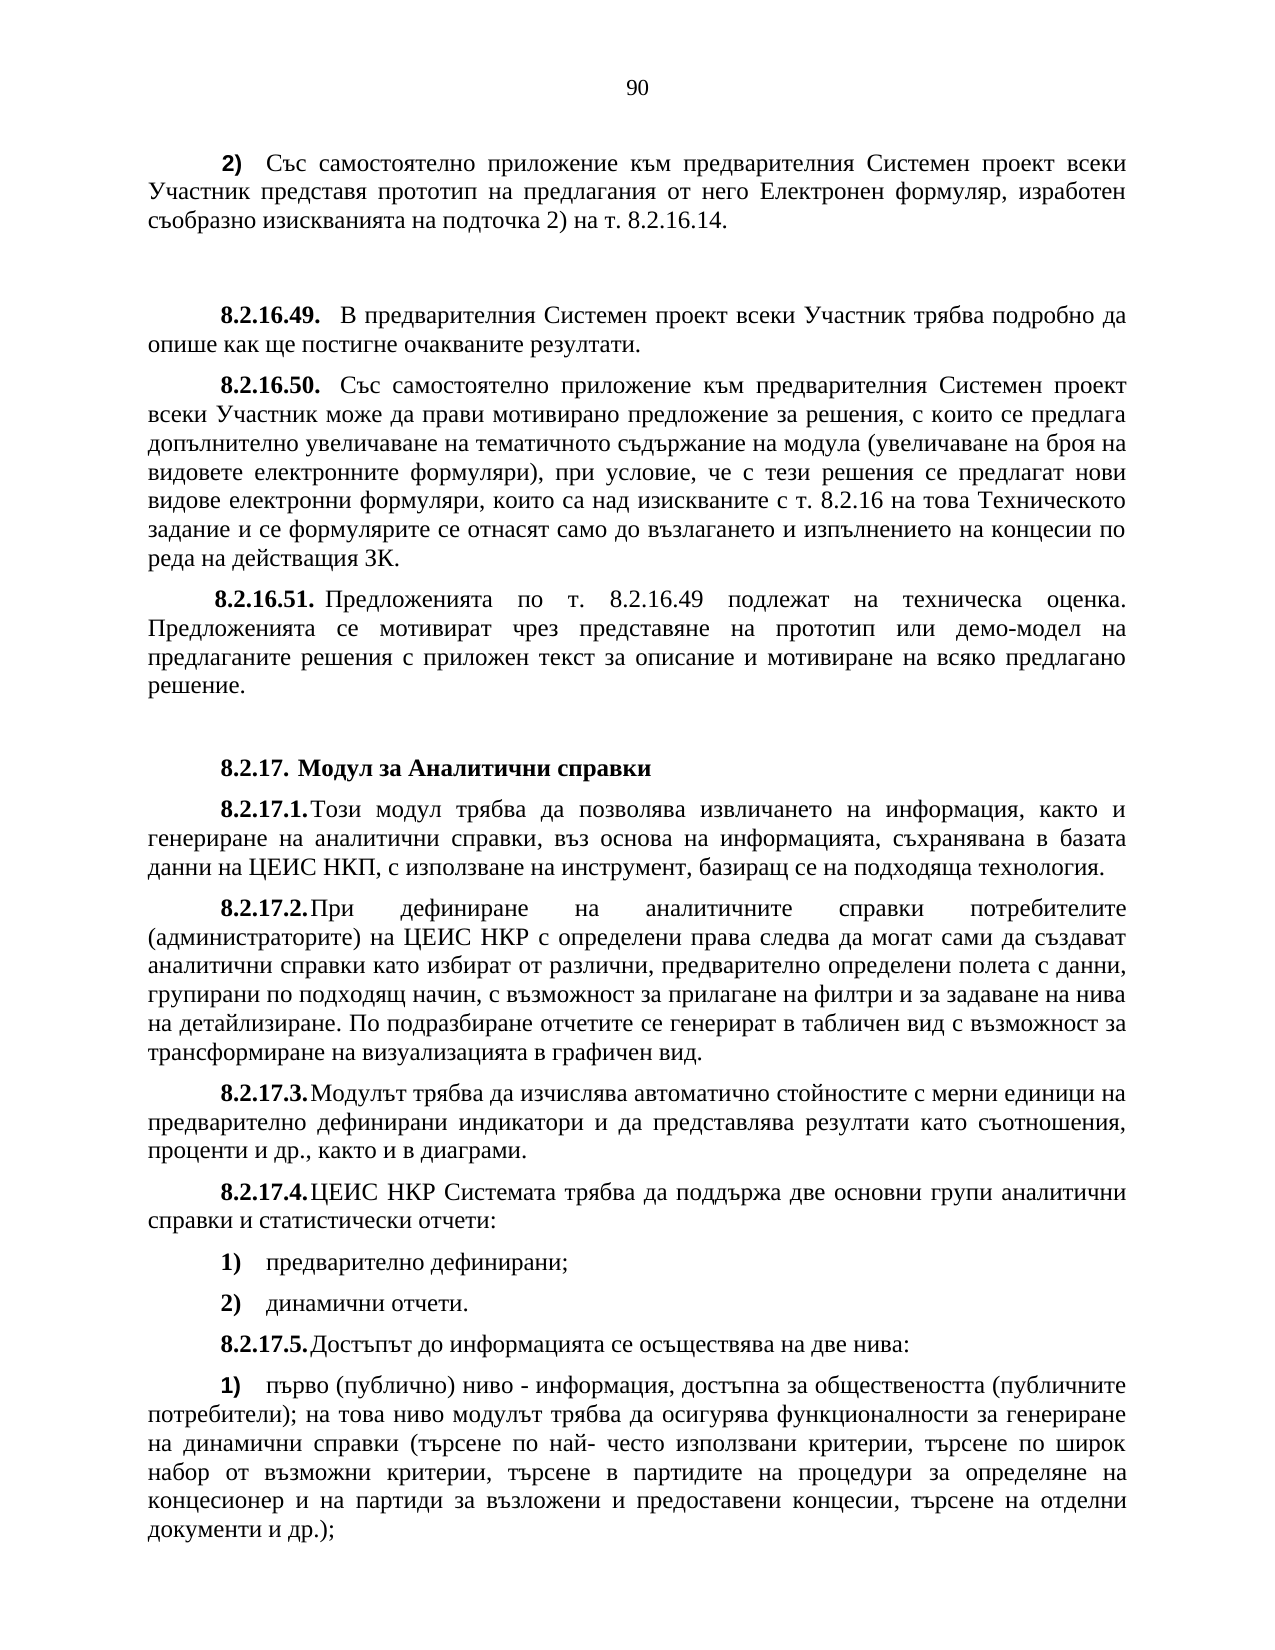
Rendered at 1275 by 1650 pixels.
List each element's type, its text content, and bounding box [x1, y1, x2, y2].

list Предложенията по т. 8.2.16.49 подлежат на техническа оценка. Предложенията се мотивират чрез представяне на прототип или демо-модел на предлаганите решения с приложен текст за описание и мотивиране на всяко предлагано решение. [148, 584, 1127, 699]
list предварително дефинирани; [148, 1247, 1127, 1275]
list Достъпът до информацията се осъществява на две нива: [148, 1329, 1127, 1358]
list Модулът трябва да изчислява автоматично стойностите с мерни единици на предварително дефинирани индикатори и да представлява резултати като съотношения, проценти и др., както и в диаграми. [148, 1078, 1127, 1164]
list ЦЕИС НКР Системата трябва да поддържа две основни групи аналитични справки и статистически отчети: [148, 1177, 1127, 1234]
list динамични отчети. [148, 1288, 1127, 1317]
list Със самостоятелно приложение към предварителния Системен проект всеки Участник може да прави мотивирано предложение за решения, с които се предлага допълнително увеличаване на тематичното съдържание на модула (увеличаване на броя на видовете електронните формуляри), при условие, че с тези решения се предлагат нови видове електронни формуляри, които са над изискваните с т. 8.2.16 на това Техническото задание и се формулярите се отнасят само до възлагането и изпълнението на концесии по реда на действащия ЗК. [148, 370, 1127, 572]
list При дефиниране на аналитичните справки потребителите (администраторите) на ЦЕИС НКР с определени права следва да могат сами да създават аналитични справки като избират от различни, предварително определени полета с данни, групирани по подходящ начин, с възможност за прилагане на филтри и за задаване на нива на детайлизиране. По подразбиране отчетите се генерират в табличен вид с възможност за трансформиране на визуализацията в графичен вид. [148, 893, 1127, 1065]
list Модул за Аналитични справки [148, 753, 1127, 782]
list първо (публично) ниво - информация, достъпна за обществеността (публичните потребители); на това ниво модулът трябва да осигурява функционалности за генериране на динамични справки (търсене по най- често използвани критерии, търсене по широк набор от възможни критерии, търсене в партидите на процедури за определяне на концесионер и на партиди за възложени и предоставени концесии, търсене на отделни документи и др.); [148, 1370, 1127, 1543]
list Този модул трябва да позволява извличането на информация, както и генериране на аналитични справки, въз основа на информацията, съхранявана в базата данни на ЦЕИС НКП, с използване на инструмент, базиращ се на подходяща технология. [148, 794, 1127, 880]
list Със самостоятелно приложение към предварителния Системен проект всеки Участник представя прототип на предлагания от него Електронен формуляр, изработен съобразно изискванията на подточка 2) на т. 8.2.16.14. [148, 148, 1127, 234]
list В предварителния Системен проект всеки Участник трябва подробно да опише как ще постигне очакваните резултати. [148, 300, 1127, 358]
